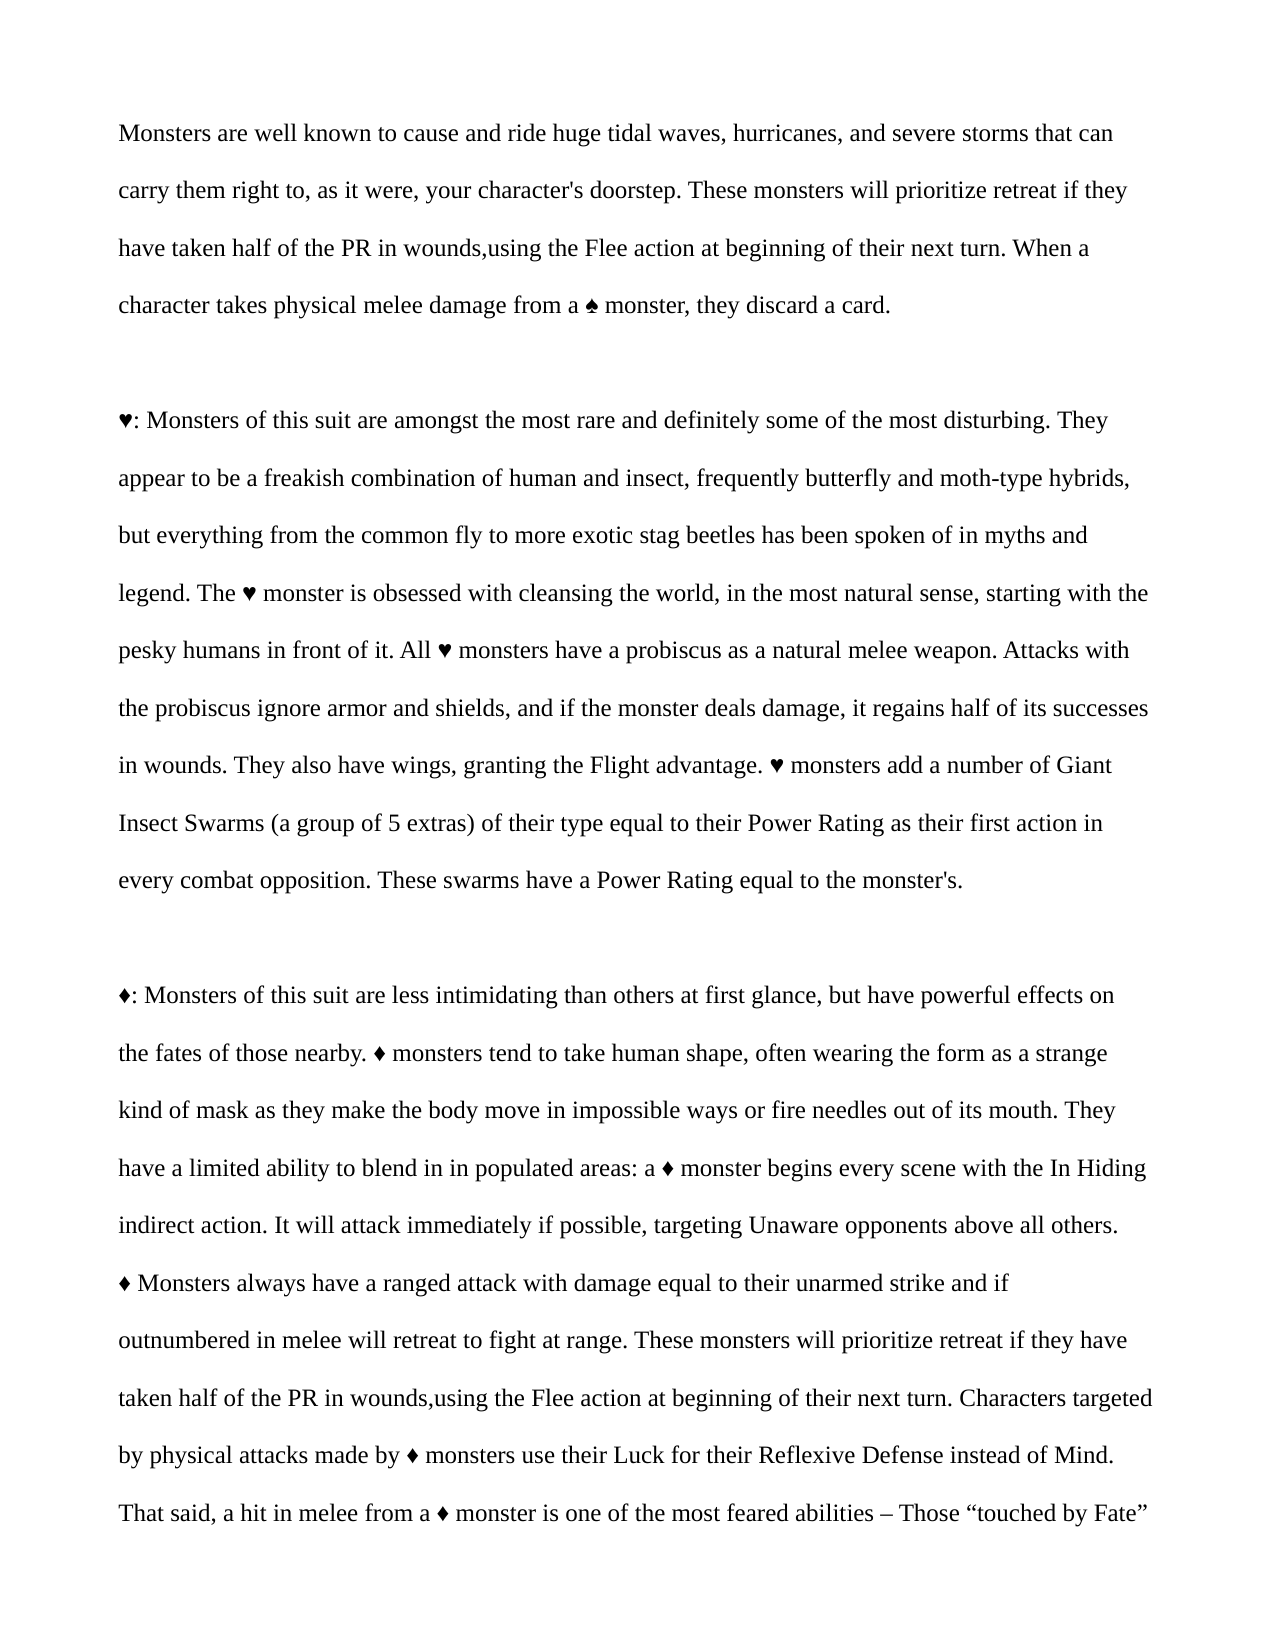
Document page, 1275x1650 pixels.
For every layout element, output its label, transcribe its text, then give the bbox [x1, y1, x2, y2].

text ♦ Monsters always have a ranged attack with damage equal to their unarmed strike and if [118, 1268, 1157, 1297]
text the fates of those nearby. ♦ monsters tend to take human shape, often wearing the form as a strange [118, 1038, 1157, 1067]
text indirect action. It will attack immediately if possible, targeting Unaware opponents above all others. [118, 1211, 1157, 1239]
text kind of mask as they make the body move in impossible ways or fire needles out of its mouth. They have a limited ability to blend in in populated areas: a ♦ monster begins every scene with the In Hiding [118, 1096, 1157, 1182]
text appear to be a freakish combination of human and insect, frequently butterfly and moth-type hybrids, but everything from the common fly to more exotic stag beetles has been spoken of in myths and legend. The ♥ monster is obsessed with cleansing the world, in the most natural sense, starting with the pesky humans in front of it. All ♥ monsters have a probiscus as a natural melee weapon. Attacks with the probiscus ignore armor and shields, and if the monster deals damage, it regains half of its successes in wounds. They also have wings, granting the Flight advantage. ♥ monsters add a number of Giant Insect Swarms (a group of 5 extras) of their type equal to their Power Rating as their first action in every combat opposition. These swarms have a Power Rating equal to the monster's. [118, 463, 1157, 894]
text outnumbered in melee will retreat to fight at range. These monsters will prioritize retreat if they have taken half of the PR in wounds,using the Flee action at beginning of their next turn. Characters targeted by physical attacks made by ♦ monsters use their Luck for their Reflexive Defense instead of Mind. That said, a hit in melee from a ♦ monster is one of the most feared abilities – Those “touched by Fate” [118, 1326, 1157, 1527]
text Monsters are well known to cause and ride huge tidal waves, hurricanes, and severe storms that can carry them right to, as it were, your character's doorstep. These monsters will prioritize retreat if they have taken half of the PR in wounds,using the Flee action at beginning of their next turn. When a character takes physical melee damage from a ♠ monster, they discard a card. [118, 118, 1157, 319]
text ♥: Monsters of this suit are amongst the most rare and definitely some of the most disturbing. They [118, 406, 1157, 434]
text ♦: Monsters of this suit are less intimidating than others at first glance, but have powerful effects on [118, 981, 1157, 1009]
